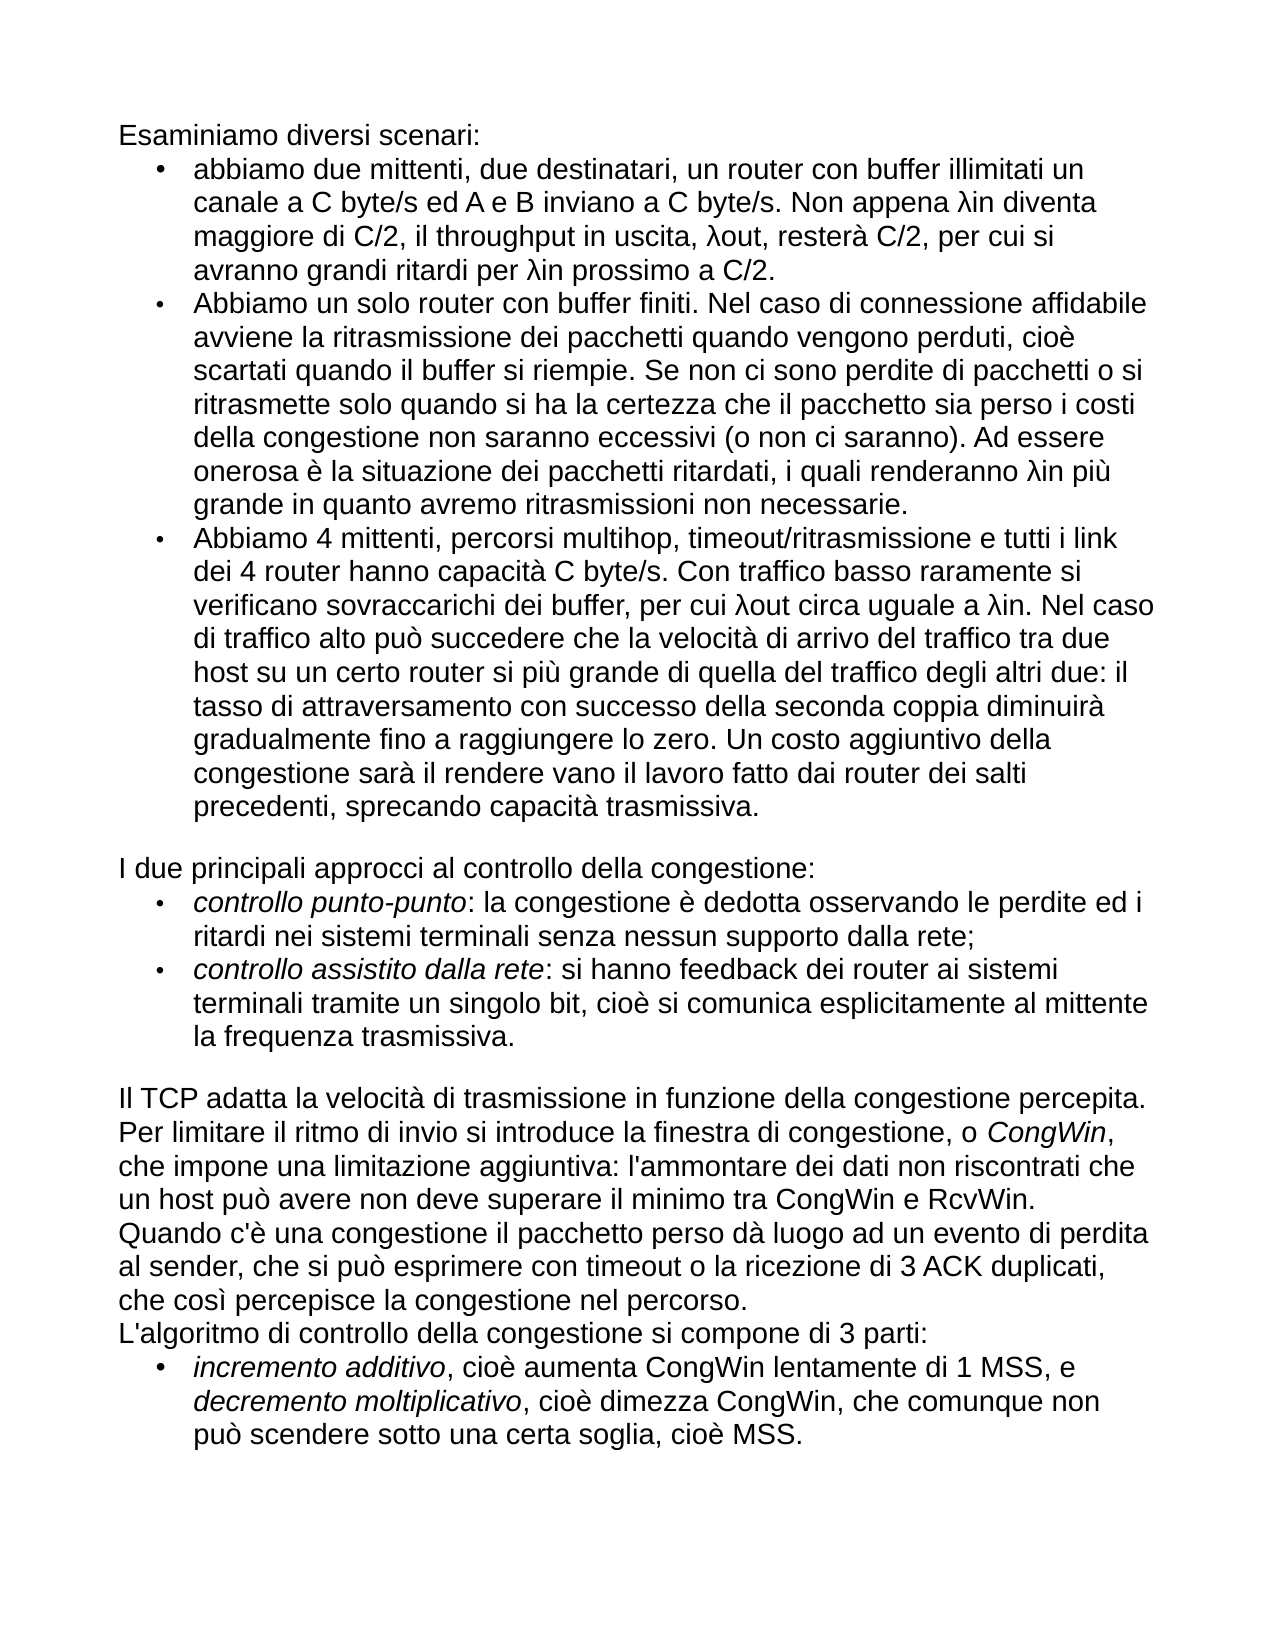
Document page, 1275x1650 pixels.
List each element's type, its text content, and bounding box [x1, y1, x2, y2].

text Per limitare il ritmo di invio si introduce la finestra di congestione, o CongWin, che impone una limitazione aggiuntiva: l'ammontare dei dati non riscontrati che un host può avere non deve superare il minimo tra CongWin e RcvWin. [118, 1115, 1157, 1216]
list Abbiamo 4 mittenti, percorsi multihop, timeout/ritrasmissione e tutti i link dei 4 router hanno capacità C byte/s. Con traffico basso raramente si verificano sovraccarichi dei buffer, per cui λout circa uguale a λin. Nel caso di traffico alto può succedere che la velocità di arrivo del traffico tra due host su un certo router si più grande di quella del traffico degli altri due: il tasso di attraversamento con successo della seconda coppia diminuirà gradualmente fino a raggiungere lo zero. Un costo aggiuntivo della congestione sarà il rendere vano il lavoro fatto dai router dei salti precedenti, sprecando capacità trasmissiva. [156, 521, 1157, 823]
list abbiamo due mittenti, due destinatari, un router con buffer illimitati un canale a C byte/s ed A e B inviano a C byte/s. Non appena λin diventa maggiore di C/2, il throughput in uscita, λout, resterà C/2, per cui si avranno grandi ritardi per λin prossimo a C/2. [156, 152, 1157, 286]
text Esaminiamo diversi scenari: [118, 118, 1157, 152]
text I due principali approcci al controllo della congestione: [118, 851, 1157, 885]
list incremento additivo, cioè aumenta CongWin lentamente di 1 MSS, e decremento moltiplicativo, cioè dimezza CongWin, che comunque non può scendere sotto una certa soglia, cioè MSS. [156, 1350, 1157, 1451]
list Abbiamo un solo router con buffer finiti. Nel caso di connessione affidabile avviene la ritrasmissione dei pacchetti quando vengono perduti, cioè scartati quando il buffer si riempie. Se non ci sono perdite di pacchetti o si ritrasmette solo quando si ha la certezza che il pacchetto sia perso i costi della congestione non saranno eccessivi (o non ci saranno). Ad essere onerosa è la situazione dei pacchetti ritardati, i quali renderanno λin più grande in quanto avremo ritrasmissioni non necessarie. [156, 286, 1157, 521]
text L'algoritmo di controllo della congestione si compone di 3 parti: [118, 1316, 1157, 1350]
text Quando c'è una congestione il pacchetto perso dà luogo ad un evento di perdita al sender, che si può esprimere con timeout o la ricezione di 3 ACK duplicati, che così percepisce la congestione nel percorso. [118, 1216, 1157, 1316]
list controllo punto-punto: la congestione è dedotta osservando le perdite ed i ritardi nei sistemi terminali senza nessun supporto dalla rete; [156, 885, 1157, 952]
text Il TCP adatta la velocità di trasmissione in funzione della congestione percepita. [118, 1081, 1157, 1115]
list controllo assistito dalla rete: si hanno feedback dei router ai sistemi terminali tramite un singolo bit, cioè si comunica esplicitamente al mittente la frequenza trasmissiva. [156, 952, 1157, 1053]
